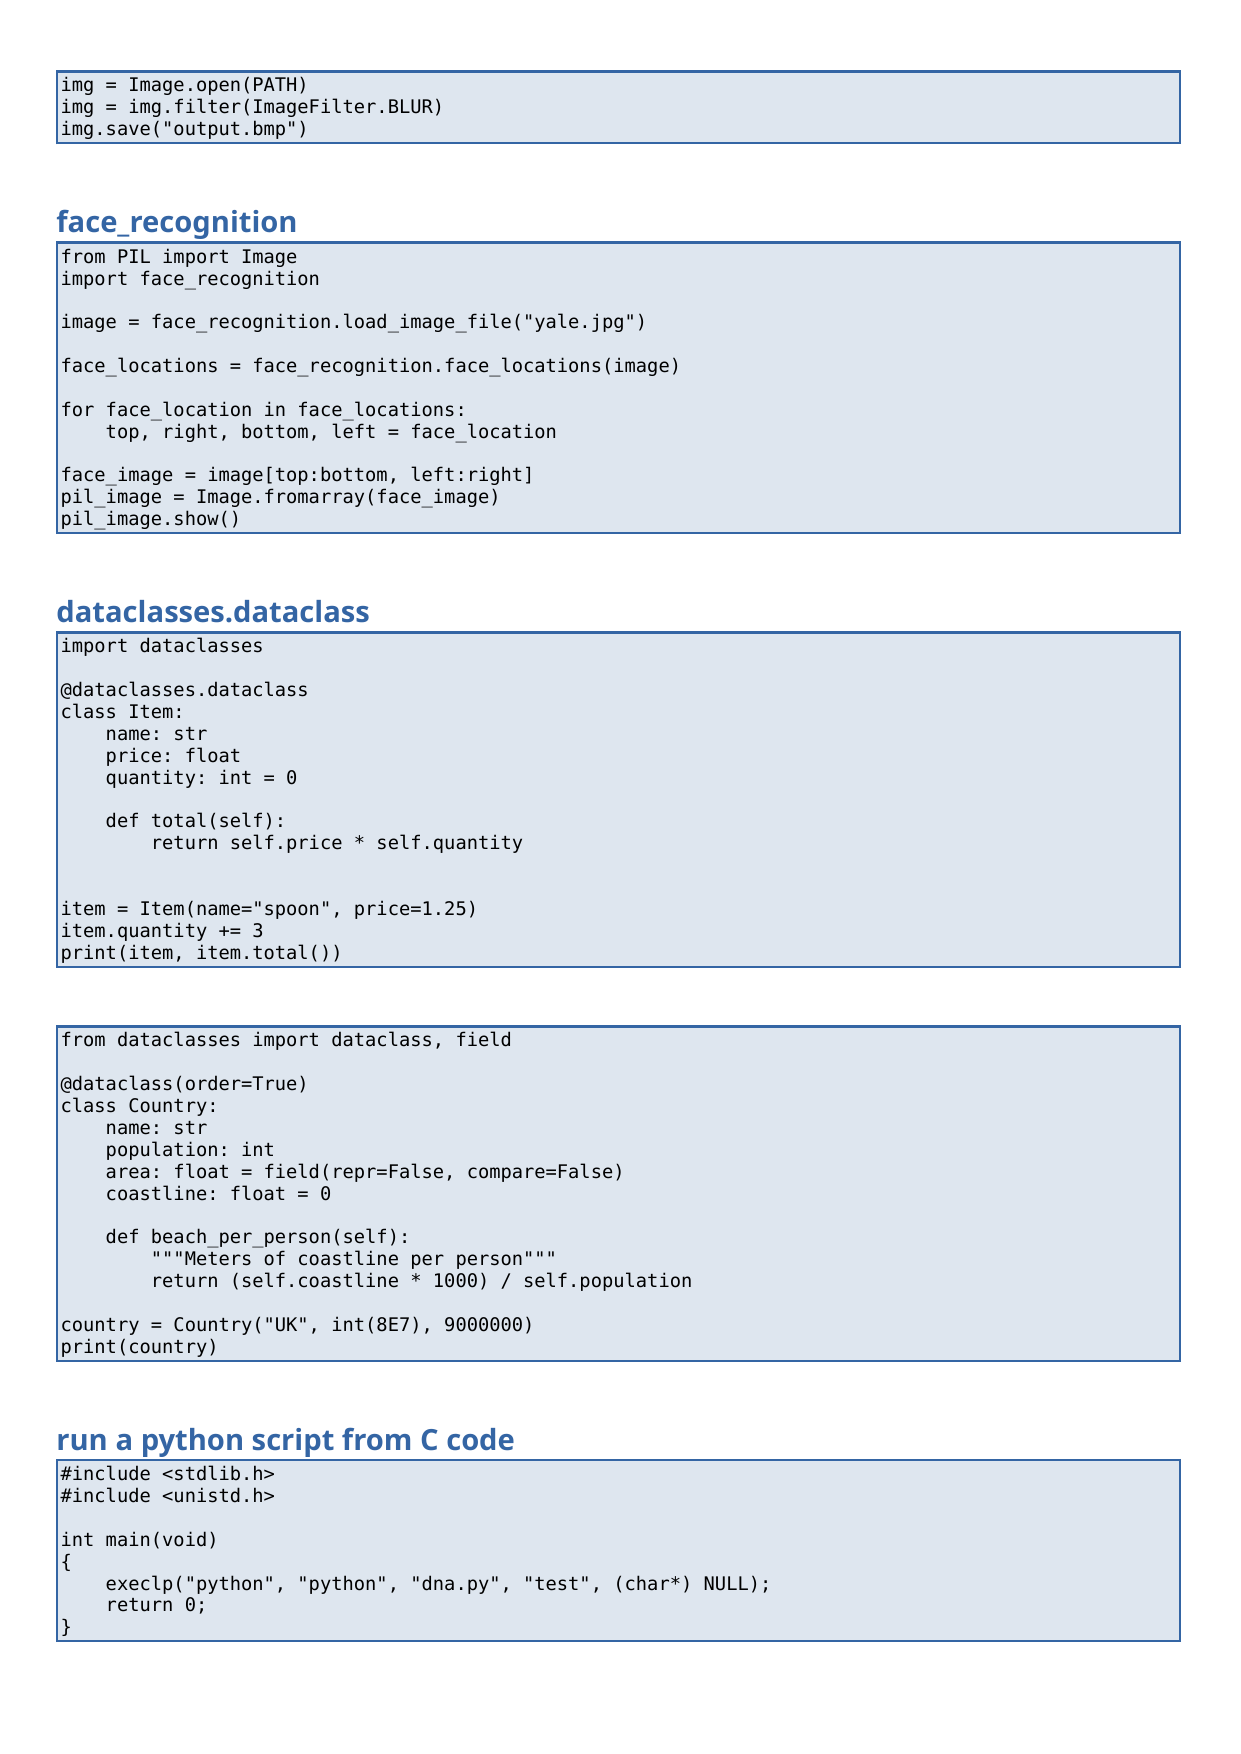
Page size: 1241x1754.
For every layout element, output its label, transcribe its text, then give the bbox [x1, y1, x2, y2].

text class Item: [58, 697, 1179, 719]
text top, right, bottom, left = face_location [58, 416, 1179, 438]
text item.quantity += 3 [58, 916, 1179, 938]
text class Country: [58, 1091, 1179, 1113]
text quantity: int = 0 [58, 763, 1179, 784]
text } [58, 1612, 1179, 1640]
text @dataclasses.dataclass [58, 675, 1179, 697]
text for face_location in face_locations: [58, 394, 1179, 416]
text img.save("output.bmp") [58, 114, 1179, 142]
text @dataclass(order=True) [58, 1069, 1179, 1091]
text return self.price * self.quantity [58, 828, 1179, 850]
text { [58, 1546, 1179, 1568]
text face_image = image[top:bottom, left:right] [58, 460, 1179, 482]
text face_locations = face_recognition.face_locations(image) [58, 351, 1179, 373]
text area: float = field(repr=False, compare=False) [58, 1157, 1179, 1178]
text #include <stdlib.h> [58, 1461, 1179, 1481]
title dataclasses.dataclass [56, 592, 1181, 631]
text #include <unistd.h> [58, 1481, 1179, 1503]
text execlp("python", "python", "dna.py", "test", (char*) NULL); [58, 1568, 1179, 1590]
text pil_image = Image.fromarray(face_image) [58, 482, 1179, 504]
title face_recognition [56, 202, 1181, 241]
text name: str [58, 1113, 1179, 1135]
text pil_image.show() [58, 504, 1179, 532]
text import face_recognition [58, 263, 1179, 285]
text print(item, item.total()) [58, 938, 1179, 966]
text """Meters of coastline per person""" [58, 1244, 1179, 1266]
title run a python script from C code [56, 1419, 1181, 1459]
text def beach_per_person(self): [58, 1222, 1179, 1244]
text img = Image.open(PATH) [58, 73, 1179, 92]
text import dataclasses [58, 634, 1179, 653]
text return 0; [58, 1590, 1179, 1612]
text from dataclasses import dataclass, field [58, 1028, 1179, 1047]
text name: str [58, 719, 1179, 741]
text from PIL import Image [58, 244, 1179, 263]
text item = Item(name="spoon", price=1.25) [58, 894, 1179, 916]
text image = face_recognition.load_image_file("yale.jpg") [58, 307, 1179, 329]
text coastline: float = 0 [58, 1178, 1179, 1200]
text return (self.coastline * 1000) / self.population [58, 1266, 1179, 1288]
text def total(self): [58, 806, 1179, 828]
text population: int [58, 1135, 1179, 1157]
text int main(void) [58, 1524, 1179, 1546]
text img = img.filter(ImageFilter.BLUR) [58, 92, 1179, 114]
text print(country) [58, 1332, 1179, 1360]
text price: float [58, 741, 1179, 763]
text country = Country("UK", int(8E7), 9000000) [58, 1310, 1179, 1332]
